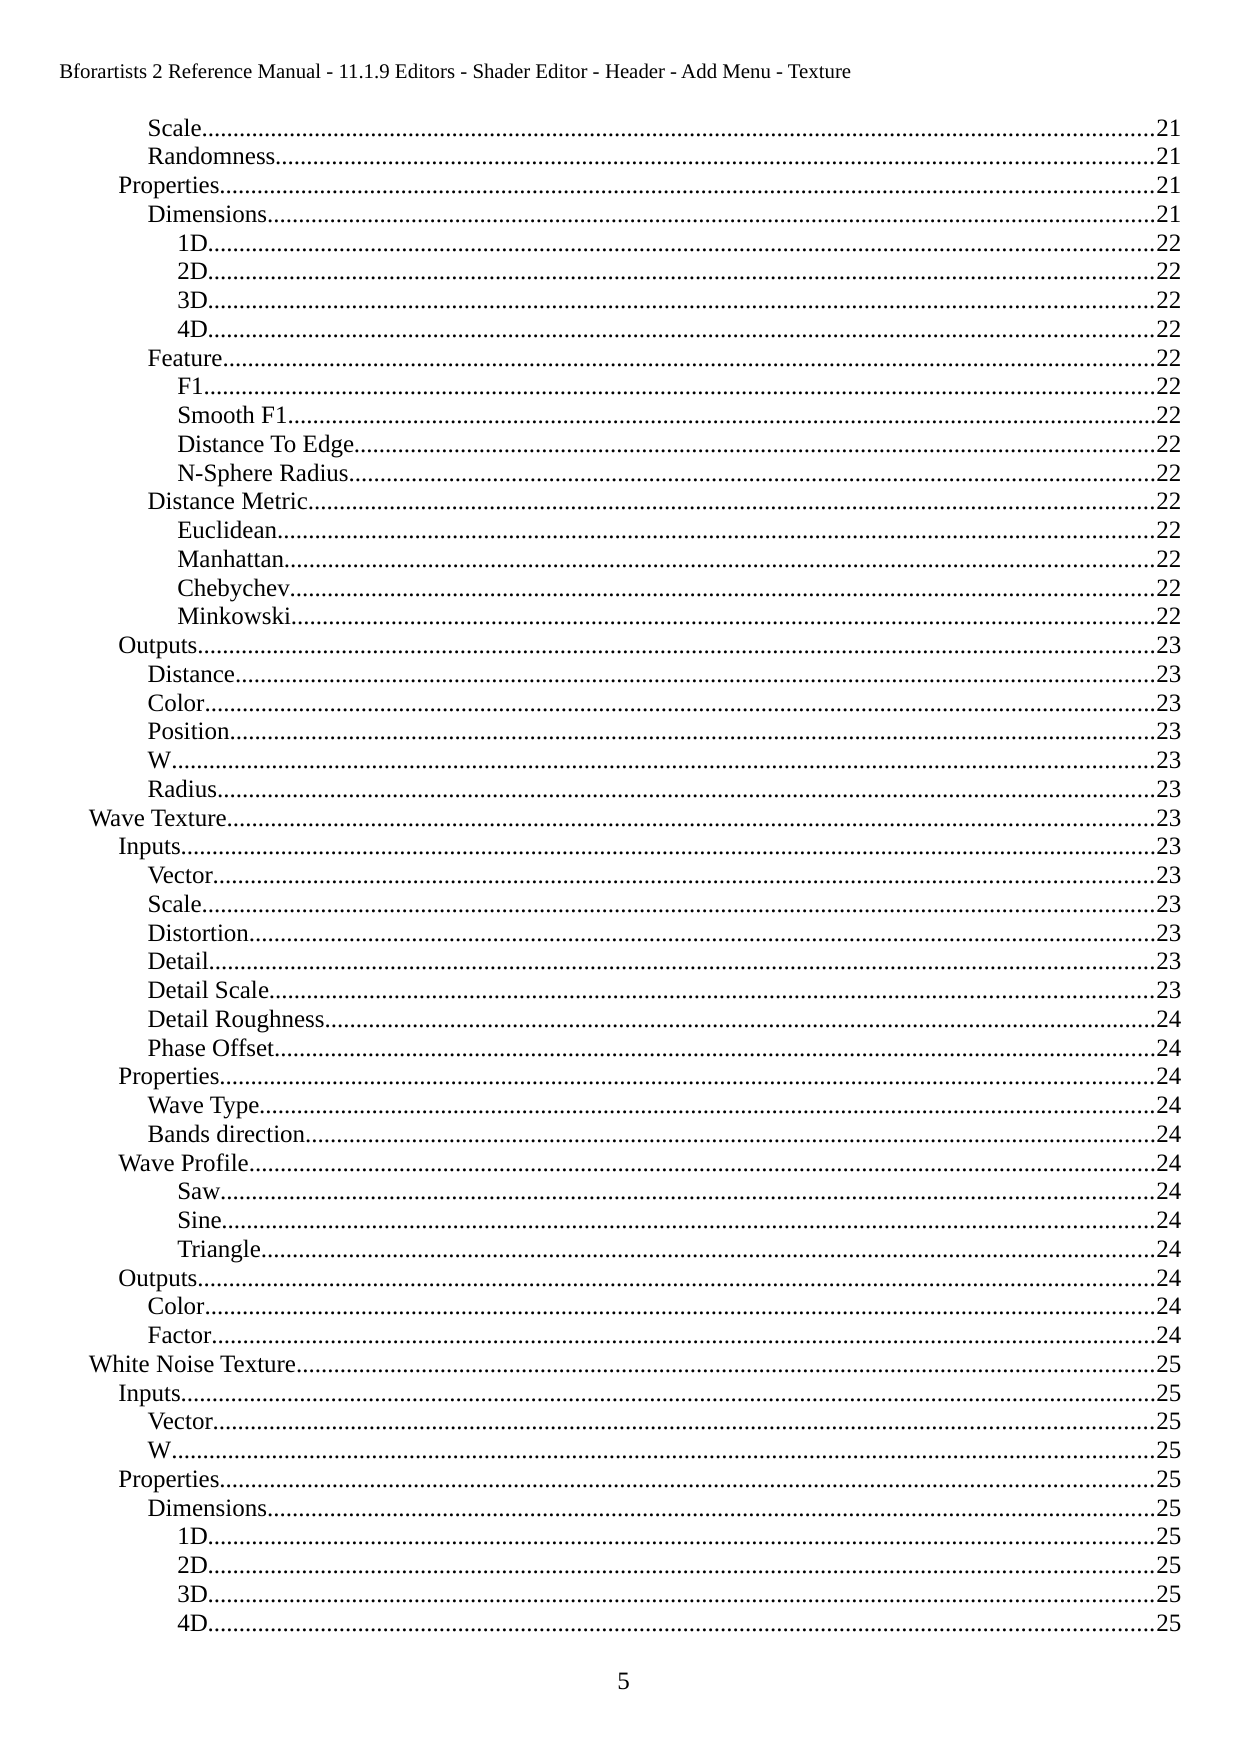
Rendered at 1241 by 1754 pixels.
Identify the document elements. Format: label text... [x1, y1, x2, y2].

text Properties 24 [118, 1061, 1181, 1090]
text Feature 22 [147, 343, 1181, 371]
text Vector 25 [147, 1406, 1181, 1435]
text Factor 24 [147, 1320, 1181, 1349]
text White Noise Texture 25 [88, 1349, 1181, 1378]
text Smooth F1 22 [177, 400, 1181, 429]
text Bands direction 24 [147, 1119, 1181, 1148]
text Detail Roughness 24 [147, 1004, 1181, 1033]
text Randomness 21 [147, 141, 1181, 170]
text Wave Texture 23 [88, 803, 1181, 831]
text Outputs 23 [118, 630, 1181, 659]
text Manhattan 22 [177, 544, 1181, 573]
text 3D 25 [177, 1579, 1181, 1608]
text Wave Profile 24 [118, 1148, 1181, 1176]
text N-Sphere Radius 22 [177, 458, 1181, 486]
text Dimensions 21 [147, 199, 1181, 228]
text Euclidean 22 [177, 515, 1181, 544]
text 4D 25 [177, 1608, 1181, 1636]
text Distortion 23 [147, 918, 1181, 946]
text Vector 23 [147, 860, 1181, 889]
text Scale 23 [147, 889, 1181, 918]
text 1D 25 [177, 1521, 1181, 1550]
text 3D 22 [177, 285, 1181, 314]
text Detail 23 [147, 946, 1181, 975]
text W 23 [147, 745, 1181, 774]
text Saw 24 [177, 1176, 1181, 1205]
text Properties 25 [118, 1464, 1181, 1493]
text Inputs 25 [118, 1378, 1181, 1406]
text Properties 21 [118, 170, 1181, 199]
text Wave Type 24 [147, 1090, 1181, 1119]
text F1 22 [177, 371, 1181, 400]
text W 25 [147, 1435, 1181, 1464]
text Outputs 24 [118, 1263, 1181, 1291]
text Sine 24 [177, 1205, 1181, 1234]
text Distance To Edge 22 [177, 429, 1181, 458]
text Scale 21 [147, 113, 1181, 141]
text Inputs 23 [118, 831, 1181, 860]
text Radius 23 [147, 774, 1181, 803]
text Phase Offset 24 [147, 1033, 1181, 1061]
text Triangle 24 [177, 1234, 1181, 1263]
text Distance 23 [147, 659, 1181, 688]
text Color 23 [147, 688, 1181, 716]
text 1D 22 [177, 228, 1181, 256]
text Minkowski 22 [177, 601, 1181, 630]
text 2D 22 [177, 256, 1181, 285]
text Chebychev 22 [177, 573, 1181, 601]
text Distance Metric 22 [147, 486, 1181, 515]
text 4D 22 [177, 314, 1181, 343]
text 2D 25 [177, 1550, 1181, 1579]
text Color 24 [147, 1291, 1181, 1320]
text Position 23 [147, 716, 1181, 745]
text Detail Scale 23 [147, 975, 1181, 1004]
text Dimensions 25 [147, 1493, 1181, 1521]
